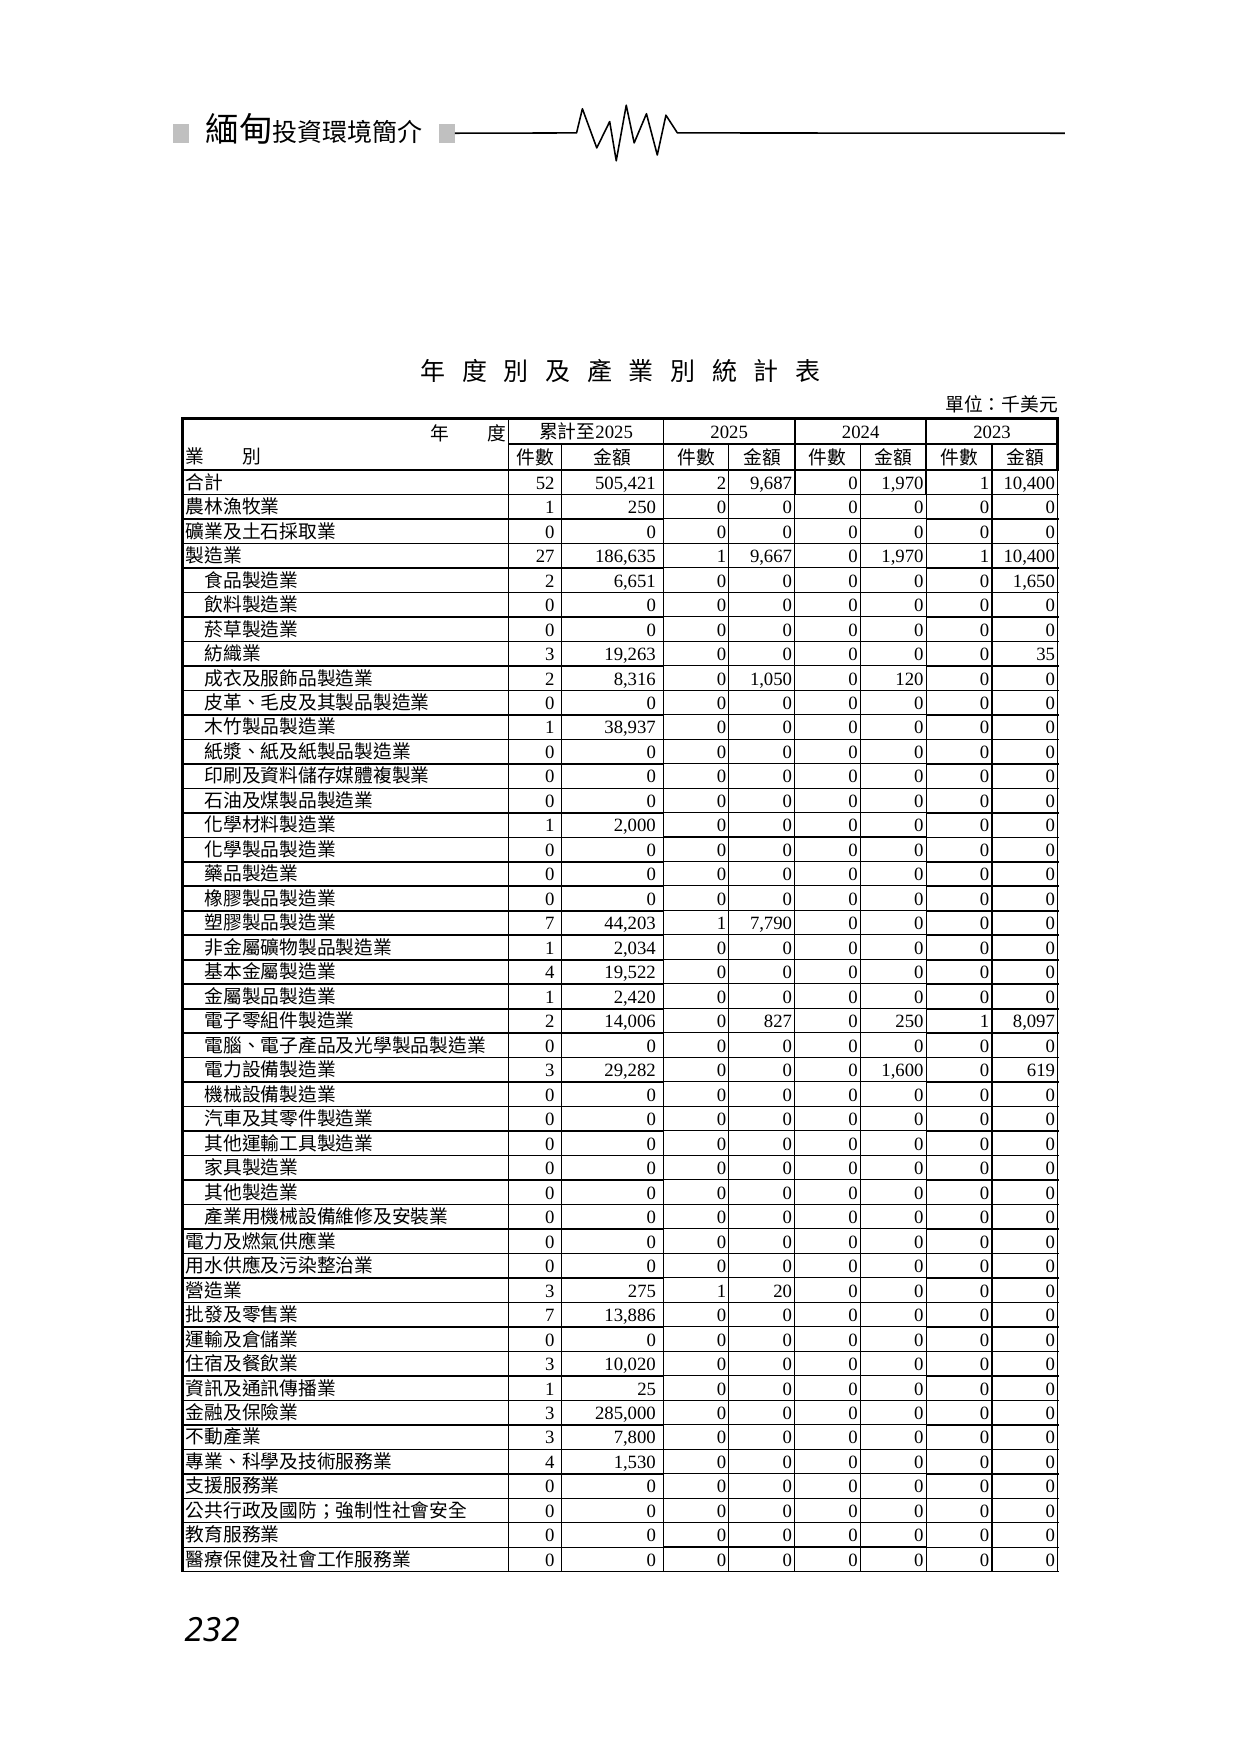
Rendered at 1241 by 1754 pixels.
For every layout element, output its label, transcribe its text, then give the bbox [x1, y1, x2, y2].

table_cell 醫療保健及社會工作服務業 [184, 1548, 508, 1571]
table_cell 0 [927, 618, 991, 641]
table_cell 19,522 [562, 961, 663, 983]
table_cell 0 [861, 1107, 926, 1130]
table_cell 3 [509, 1401, 561, 1424]
table_cell 專業、科學及技術服務業 [184, 1450, 508, 1473]
table_cell 1 [927, 471, 991, 494]
table_cell 0 [861, 1499, 926, 1522]
table_cell 0 [993, 1523, 1057, 1546]
table_cell 0 [664, 1033, 728, 1057]
table_cell 運輸及倉儲業 [184, 1328, 508, 1351]
table_cell 0 [795, 1548, 860, 1571]
table_cell 0 [795, 740, 860, 763]
table_cell 1,650 [993, 569, 1057, 592]
table_cell 0 [795, 593, 860, 616]
table_cell 0 [927, 691, 991, 714]
table_cell 2 [509, 667, 561, 689]
table_cell 0 [664, 813, 728, 836]
table_cell 0 [664, 1523, 728, 1546]
table_cell 0 [562, 838, 663, 861]
table_cell 0 [795, 1499, 860, 1522]
table_cell 0 [861, 1401, 926, 1424]
table_cell 0 [729, 1401, 794, 1424]
table_cell 0 [927, 593, 991, 616]
table_cell 0 [993, 912, 1057, 934]
table_cell 1 [927, 1010, 991, 1032]
table_cell 0 [664, 691, 728, 714]
table_cell 0 [927, 887, 991, 910]
table_cell 0 [562, 618, 663, 641]
table_cell 0 [993, 1083, 1057, 1106]
table_cell 0 [993, 1034, 1057, 1057]
table_cell 0 [927, 1426, 991, 1448]
table_cell 0 [509, 1254, 561, 1277]
table_cell 0 [795, 1352, 860, 1375]
table_cell 0 [861, 984, 926, 1008]
table_cell 3 [509, 1058, 561, 1081]
table_cell 0 [729, 740, 794, 763]
table_cell 0 [861, 862, 926, 885]
table_cell 0 [795, 1229, 860, 1253]
table_cell 0 [664, 1156, 728, 1179]
table_cell 0 [664, 935, 728, 959]
table_cell 電子零組件製造業 [184, 1010, 508, 1032]
table_cell 0 [861, 1327, 926, 1351]
table_cell 38,937 [562, 716, 663, 738]
table_cell 0 [927, 1499, 991, 1522]
table_cell 0 [664, 715, 728, 738]
table_cell 1,970 [861, 544, 926, 567]
table_cell 皮革、毛皮及其製品製造業 [184, 691, 508, 714]
table_cell 0 [664, 886, 728, 910]
table_cell 0 [993, 985, 1057, 1008]
table_cell 0 [729, 886, 794, 910]
table_cell 教育服務業 [184, 1523, 508, 1546]
table_cell 0 [927, 1181, 991, 1204]
table_cell 0 [861, 642, 926, 665]
table_cell 0 [993, 1230, 1057, 1253]
table_cell 0 [562, 789, 663, 812]
table_cell 505,421 [562, 471, 663, 494]
table_cell 0 [664, 862, 728, 885]
table_cell 20 [729, 1278, 794, 1302]
table_cell 礦業及土石採取業 [184, 520, 508, 543]
table_cell 0 [927, 1156, 991, 1179]
table_cell 0 [729, 1523, 794, 1546]
table_cell 0 [664, 495, 728, 518]
table_cell 金屬製品製造業 [184, 985, 508, 1008]
table_cell 0 [927, 1230, 991, 1253]
table_cell 0 [927, 495, 991, 518]
table_cell 0 [861, 764, 926, 787]
table_cell 產業用機械設備維修及安裝業 [184, 1205, 508, 1228]
table_cell 0 [729, 1303, 794, 1326]
table_cell 0 [927, 1548, 991, 1571]
table_cell 2,034 [562, 936, 663, 959]
table_cell 化學製品製造業 [184, 838, 508, 861]
table_cell 0 [562, 1132, 663, 1155]
table_cell 0 [664, 984, 728, 1008]
table_cell 0 [664, 568, 728, 592]
table_cell 827 [729, 1009, 794, 1032]
table_cell 0 [664, 1180, 728, 1204]
table_cell 0 [927, 569, 991, 592]
table_cell 4 [509, 961, 561, 983]
table_cell 0 [795, 935, 860, 959]
table_cell 0 [795, 568, 860, 592]
table_cell 批發及零售業 [184, 1303, 508, 1326]
table_cell 0 [993, 1107, 1057, 1130]
table_cell 0 [795, 813, 860, 836]
table_cell 0 [927, 1352, 991, 1375]
table_cell 0 [993, 1181, 1057, 1204]
table_cell 0 [927, 520, 991, 543]
table_cell 0 [861, 838, 926, 861]
table_cell 0 [993, 1499, 1057, 1522]
table_cell 1 [664, 544, 728, 567]
table_cell 3 [509, 1352, 561, 1375]
table_cell 0 [562, 1034, 663, 1057]
table_cell 0 [795, 1058, 860, 1081]
table_cell 電腦、電子產品及光學製品製造業 [184, 1034, 508, 1057]
table_cell 0 [927, 1058, 991, 1081]
table_cell 0 [927, 985, 991, 1008]
table_cell 0 [664, 519, 728, 543]
table_cell 0 [795, 1474, 860, 1497]
table_cell 0 [927, 1401, 991, 1424]
table_cell 285,000 [562, 1401, 663, 1424]
table_cell 住宿及餐飲業 [184, 1352, 508, 1375]
table_cell 0 [729, 1131, 794, 1155]
table_cell 0 [509, 1230, 561, 1253]
table_cell 家具製造業 [184, 1156, 508, 1179]
table_cell 0 [795, 1523, 860, 1546]
table_cell 紙漿、紙及紙製品製造業 [184, 740, 508, 763]
table_cell 0 [795, 1082, 860, 1106]
table_cell 0 [729, 1450, 794, 1473]
table_cell 菸草製造業 [184, 618, 508, 641]
table_cell 件數 [927, 445, 991, 469]
table_cell 0 [664, 1327, 728, 1351]
table_cell 275 [562, 1279, 663, 1302]
table_cell 0 [509, 691, 561, 714]
table_cell 0 [927, 740, 991, 763]
table_cell 14,006 [562, 1010, 663, 1032]
table_cell 0 [927, 936, 991, 959]
table_cell 0 [664, 1009, 728, 1032]
table_cell 0 [509, 520, 561, 543]
table_cell 1,530 [562, 1450, 663, 1473]
table_cell 0 [664, 1401, 728, 1424]
table_cell 0 [562, 1523, 663, 1546]
table_cell 0 [993, 495, 1057, 518]
table_cell 印刷及資料儲存媒體複製業 [184, 765, 508, 787]
table_cell 0 [729, 1376, 794, 1399]
table_cell 0 [729, 1205, 794, 1228]
table_cell 0 [927, 1205, 991, 1228]
table_cell 52 [509, 471, 561, 494]
table_cell 0 [993, 1303, 1057, 1326]
table_cell 0 [509, 1205, 561, 1228]
table_cell 0 [729, 691, 794, 714]
table_cell 0 [509, 1499, 561, 1522]
table_cell 石油及煤製品製造業 [184, 789, 508, 812]
table_cell 0 [861, 1425, 926, 1448]
table_cell 0 [562, 1205, 663, 1228]
table_cell 7 [509, 1303, 561, 1326]
table_cell 用水供應及污染整治業 [184, 1254, 508, 1277]
table_cell 0 [927, 1034, 991, 1057]
table_cell 0 [664, 1499, 728, 1522]
table_cell 0 [795, 1327, 860, 1351]
table_cell 1 [509, 985, 561, 1008]
table_cell 1 [509, 936, 561, 959]
table_cell 0 [861, 1523, 926, 1546]
table_cell 0 [993, 1132, 1057, 1155]
table_cell 0 [729, 1033, 794, 1057]
table_cell 0 [664, 1082, 728, 1106]
table_cell 0 [993, 1401, 1057, 1424]
table_cell 0 [795, 1425, 860, 1448]
table_cell 0 [562, 887, 663, 910]
table_cell 0 [861, 1180, 926, 1204]
table_cell 1 [927, 544, 991, 567]
table_cell 0 [861, 1376, 926, 1399]
table_cell 農林漁牧業 [184, 495, 508, 518]
table_cell 0 [729, 813, 794, 836]
table_cell 0 [729, 1327, 794, 1351]
table_cell 44,203 [562, 912, 663, 934]
table_cell 0 [562, 520, 663, 543]
table_cell 0 [562, 765, 663, 787]
table_cell 0 [664, 642, 728, 665]
table_cell 0 [509, 1083, 561, 1106]
table_cell 0 [509, 1328, 561, 1351]
table_cell 2 [664, 471, 728, 494]
table_cell 0 [562, 691, 663, 714]
table_cell 0 [729, 764, 794, 787]
table_cell 0 [729, 935, 794, 959]
table_cell 0 [993, 1450, 1057, 1473]
table_cell 化學材料製造業 [184, 814, 508, 836]
table_cell 10,020 [562, 1352, 663, 1375]
table_cell 0 [927, 1450, 991, 1473]
table_cell 橡膠製品製造業 [184, 887, 508, 910]
table_cell 0 [861, 519, 926, 543]
table_cell 0 [927, 1254, 991, 1277]
table_cell 0 [509, 1475, 561, 1497]
table_cell 0 [861, 1229, 926, 1253]
table_cell 0 [664, 1474, 728, 1497]
table_cell 0 [562, 1499, 663, 1522]
table_cell 0 [795, 617, 860, 641]
table_cell 8,097 [993, 1010, 1057, 1032]
table_cell 0 [993, 961, 1057, 983]
table_cell 0 [562, 593, 663, 616]
table_cell 0 [509, 789, 561, 812]
table_cell 0 [664, 1131, 728, 1155]
table_cell 9,667 [729, 544, 794, 567]
table_cell 0 [562, 1548, 663, 1571]
table_cell 0 [993, 593, 1057, 616]
table_cell 0 [664, 1205, 728, 1228]
table_cell 0 [729, 1156, 794, 1179]
table_cell 3 [509, 642, 561, 665]
table_cell 0 [509, 765, 561, 787]
table_cell 1 [509, 716, 561, 738]
table_cell 0 [729, 960, 794, 983]
table_cell 0 [729, 1107, 794, 1130]
table_cell 木竹製品製造業 [184, 716, 508, 738]
table_cell 1 [509, 814, 561, 836]
table_cell 0 [795, 862, 860, 885]
table_cell 0 [993, 838, 1057, 861]
table_cell 0 [795, 691, 860, 714]
table_cell 0 [861, 789, 926, 812]
table_cell 27 [509, 544, 561, 567]
table_cell 0 [927, 1328, 991, 1351]
table_cell 0 [729, 519, 794, 543]
table_cell 3 [509, 1279, 561, 1302]
table_cell 支援服務業 [184, 1475, 508, 1497]
table_cell 其他製造業 [184, 1181, 508, 1204]
table_cell 0 [562, 1083, 663, 1106]
table_cell 0 [795, 666, 860, 689]
table_cell 0 [509, 838, 561, 861]
table_cell 186,635 [562, 544, 663, 567]
table_cell 0 [509, 1548, 561, 1571]
table_cell 其他運輸工具製造業 [184, 1132, 508, 1155]
table_cell 0 [664, 764, 728, 787]
table_cell 0 [664, 1376, 728, 1399]
table_cell 0 [729, 789, 794, 812]
table_cell 0 [993, 520, 1057, 543]
table_header 2024 [796, 420, 925, 443]
table_cell 藥品製造業 [184, 863, 508, 885]
table_cell 0 [795, 1254, 860, 1277]
table_cell 0 [927, 1132, 991, 1155]
table_cell 0 [729, 568, 794, 592]
table_cell 0 [509, 863, 561, 885]
table_cell 0 [861, 1254, 926, 1277]
table_cell 0 [795, 1278, 860, 1302]
table_cell 0 [861, 960, 926, 983]
table_cell 0 [664, 1548, 728, 1571]
table_cell 7 [509, 912, 561, 934]
table_cell 金額 [562, 445, 663, 469]
table_cell 0 [729, 617, 794, 641]
table_cell 0 [795, 1401, 860, 1424]
table_cell 成衣及服飾品製造業 [184, 667, 508, 689]
table_cell 0 [795, 1156, 860, 1179]
table_cell 0 [795, 1180, 860, 1204]
table_header 2025 [664, 420, 794, 443]
table_cell 0 [993, 1475, 1057, 1497]
table_cell 0 [795, 1033, 860, 1057]
table_cell 合計 [184, 471, 508, 494]
table_cell 0 [729, 984, 794, 1008]
table_cell 0 [927, 1303, 991, 1326]
table_cell 7,790 [729, 911, 794, 934]
table_cell 3 [509, 1426, 561, 1448]
table_cell 0 [664, 593, 728, 616]
table_cell 0 [861, 1205, 926, 1228]
table_cell 0 [664, 1058, 728, 1081]
table_cell 0 [795, 960, 860, 983]
table_cell 金額 [993, 445, 1056, 469]
table_cell 0 [927, 838, 991, 861]
table_cell 0 [795, 886, 860, 910]
table_cell 0 [927, 912, 991, 934]
table_cell 塑膠製品製造業 [184, 912, 508, 934]
table_cell 0 [861, 1303, 926, 1326]
table_cell 0 [861, 886, 926, 910]
table_cell 0 [861, 1033, 926, 1057]
table_cell 13,886 [562, 1303, 663, 1326]
table_cell 0 [729, 1229, 794, 1253]
table_cell 0 [795, 911, 860, 934]
table_cell 0 [795, 984, 860, 1008]
table_cell 0 [993, 691, 1057, 714]
table_cell 19,263 [562, 642, 663, 665]
table_cell 金額 [729, 445, 794, 469]
table_header 2023 [927, 420, 1056, 443]
table_cell 0 [927, 863, 991, 885]
table_cell 汽車及其零件製造業 [184, 1107, 508, 1130]
table_cell 7,800 [562, 1426, 663, 1448]
table_cell 0 [795, 519, 860, 543]
table_cell 0 [509, 1181, 561, 1204]
table_cell 0 [729, 1254, 794, 1277]
table_cell 0 [562, 1156, 663, 1179]
table_cell 0 [562, 1328, 663, 1351]
table_cell 2,420 [562, 985, 663, 1008]
table_cell 0 [927, 789, 991, 812]
table_cell 0 [729, 1058, 794, 1081]
table_cell 9,687 [729, 471, 794, 494]
table_cell 0 [927, 961, 991, 983]
table_cell 0 [729, 593, 794, 616]
table_cell 0 [993, 740, 1057, 763]
table_cell 0 [861, 691, 926, 714]
table_cell 0 [861, 715, 926, 738]
table_cell 0 [795, 1303, 860, 1326]
table_cell 0 [795, 1131, 860, 1155]
table_cell 0 [729, 1082, 794, 1106]
table_cell 0 [861, 740, 926, 763]
table_cell 0 [562, 863, 663, 885]
table_cell 0 [664, 838, 728, 861]
table_cell 0 [927, 765, 991, 787]
table_cell 0 [861, 1450, 926, 1473]
table_cell 0 [795, 838, 860, 861]
table_cell 電力設備製造業 [184, 1058, 508, 1081]
table_cell 0 [927, 1279, 991, 1302]
table_cell 35 [993, 642, 1057, 665]
table_cell 25 [562, 1377, 663, 1399]
table_cell 件數 [796, 445, 860, 469]
table_cell 0 [729, 1499, 794, 1522]
table_cell 0 [861, 568, 926, 592]
table_cell 0 [509, 887, 561, 910]
table_cell 0 [993, 1205, 1057, 1228]
table_cell 0 [927, 1475, 991, 1497]
table_cell 0 [993, 789, 1057, 812]
table_cell 0 [861, 1131, 926, 1155]
table_cell 0 [861, 1474, 926, 1497]
table_cell 0 [993, 936, 1057, 959]
table_cell 0 [861, 935, 926, 959]
table_cell 0 [562, 1181, 663, 1204]
table_cell 0 [664, 1450, 728, 1473]
table_cell 0 [664, 617, 728, 641]
table_cell 0 [664, 666, 728, 689]
table_cell 0 [509, 618, 561, 641]
table_cell 0 [562, 1254, 663, 1277]
table_cell 0 [664, 1303, 728, 1326]
table_cell 0 [664, 789, 728, 812]
table_cell 件數 [509, 445, 561, 469]
table_cell 6,651 [562, 569, 663, 592]
table_cell 0 [927, 1083, 991, 1106]
table_cell 0 [993, 1426, 1057, 1448]
table_cell 0 [795, 715, 860, 738]
table_cell 公共行政及國防；強制性社會安全 [184, 1499, 508, 1522]
table_cell 0 [795, 1107, 860, 1130]
table_cell 0 [664, 1254, 728, 1277]
table_cell 機械設備製造業 [184, 1083, 508, 1106]
table_cell 1,050 [729, 666, 794, 689]
table_cell 0 [562, 1107, 663, 1130]
table_cell 0 [861, 1082, 926, 1106]
table_cell 0 [927, 667, 991, 689]
table_cell 619 [993, 1058, 1057, 1081]
table_cell 1 [664, 1278, 728, 1302]
table_cell 0 [993, 716, 1057, 738]
text 年度別及產業別統計表 [183, 327, 1058, 390]
table_cell 製造業 [184, 544, 508, 567]
table_cell 250 [861, 1009, 926, 1032]
table_cell 件數 [664, 445, 728, 469]
table_cell 0 [993, 1352, 1057, 1375]
table_cell 非金屬礦物製品製造業 [184, 936, 508, 959]
table_cell 0 [861, 1548, 926, 1571]
table_cell 0 [795, 1376, 860, 1399]
table_cell 0 [729, 1180, 794, 1204]
table_cell 0 [664, 1107, 728, 1130]
table_cell 0 [861, 495, 926, 518]
table_cell 0 [795, 1205, 860, 1228]
table_cell 0 [993, 1548, 1057, 1571]
table_cell 0 [993, 1377, 1057, 1399]
table_cell 2,000 [562, 814, 663, 836]
table_cell 0 [795, 495, 860, 518]
table_cell 0 [927, 1377, 991, 1399]
table_cell 0 [509, 1034, 561, 1057]
table_cell 0 [927, 716, 991, 738]
table_cell 0 [729, 1548, 794, 1571]
table_cell 0 [993, 1254, 1057, 1277]
table_cell 0 [729, 1474, 794, 1497]
table_cell 0 [729, 715, 794, 738]
table_cell 0 [861, 911, 926, 934]
table_cell 資訊及通訊傳播業 [184, 1377, 508, 1399]
table_cell 0 [861, 1352, 926, 1375]
table_cell 0 [729, 642, 794, 665]
table_cell 4 [509, 1450, 561, 1473]
table_cell 飲料製造業 [184, 593, 508, 616]
table_cell 0 [927, 642, 991, 665]
table_cell 0 [993, 1279, 1057, 1302]
table_cell 0 [861, 1278, 926, 1302]
table_cell 1,970 [861, 471, 925, 494]
table_cell 0 [861, 593, 926, 616]
table_cell 0 [664, 740, 728, 763]
table_cell 0 [927, 814, 991, 836]
text 單位：千美元 [183, 390, 1058, 417]
table_cell 0 [993, 765, 1057, 787]
table_cell 0 [795, 1450, 860, 1473]
table_cell 0 [729, 862, 794, 885]
table_cell 8,316 [562, 667, 663, 689]
table_cell 0 [562, 1230, 663, 1253]
table_cell 1 [509, 495, 561, 518]
table_cell 金融及保險業 [184, 1401, 508, 1424]
table_cell 29,282 [562, 1058, 663, 1081]
table_cell 0 [795, 789, 860, 812]
table_cell 0 [927, 1523, 991, 1546]
table_cell 營造業 [184, 1279, 508, 1302]
table_cell 1,600 [861, 1058, 926, 1081]
table_cell 電力及燃氣供應業 [184, 1230, 508, 1253]
table_cell 0 [861, 617, 926, 641]
table_cell 0 [509, 1156, 561, 1179]
table_cell 0 [795, 642, 860, 665]
table_cell 0 [509, 740, 561, 763]
table_cell 0 [664, 960, 728, 983]
table_cell 0 [993, 667, 1057, 689]
table_cell 0 [927, 1107, 991, 1130]
table_cell 0 [509, 1523, 561, 1546]
table_cell 0 [664, 1352, 728, 1375]
table_cell 0 [993, 887, 1057, 910]
table_cell 10,400 [993, 544, 1057, 567]
table_cell 0 [795, 764, 860, 787]
table_cell 1 [509, 1377, 561, 1399]
table_header 累計至2025 [509, 420, 663, 443]
table_cell 0 [993, 814, 1057, 836]
table_cell 基本金屬製造業 [184, 961, 508, 983]
table_cell 0 [993, 1156, 1057, 1179]
table_cell 0 [796, 471, 860, 494]
table_cell 0 [993, 1328, 1057, 1351]
table_cell 不動產業 [184, 1426, 508, 1448]
table_cell 0 [664, 1229, 728, 1253]
table_cell 0 [509, 1107, 561, 1130]
table_cell 120 [861, 666, 926, 689]
table_cell 0 [861, 1156, 926, 1179]
table_cell 0 [795, 1009, 860, 1032]
table_cell 0 [509, 1132, 561, 1155]
table_header 年 度 業 別 [184, 420, 508, 469]
table_cell 0 [729, 495, 794, 518]
table_cell 0 [795, 544, 860, 567]
table_cell 0 [664, 1425, 728, 1448]
table_cell 0 [861, 813, 926, 836]
table_cell 0 [509, 593, 561, 616]
table_cell 2 [509, 569, 561, 592]
table_cell 紡織業 [184, 642, 508, 665]
table_cell 0 [729, 1425, 794, 1448]
table_cell 金額 [861, 445, 925, 469]
table_cell 食品製造業 [184, 569, 508, 592]
table_cell 0 [562, 1475, 663, 1497]
table_cell 0 [993, 618, 1057, 641]
table_cell 0 [993, 863, 1057, 885]
table_cell 1 [664, 911, 728, 934]
table_cell 10,400 [993, 471, 1057, 494]
table_cell 0 [729, 1352, 794, 1375]
table_cell 250 [562, 495, 663, 518]
table_cell 0 [729, 838, 794, 861]
table_cell 0 [562, 740, 663, 763]
table_cell 2 [509, 1010, 561, 1032]
